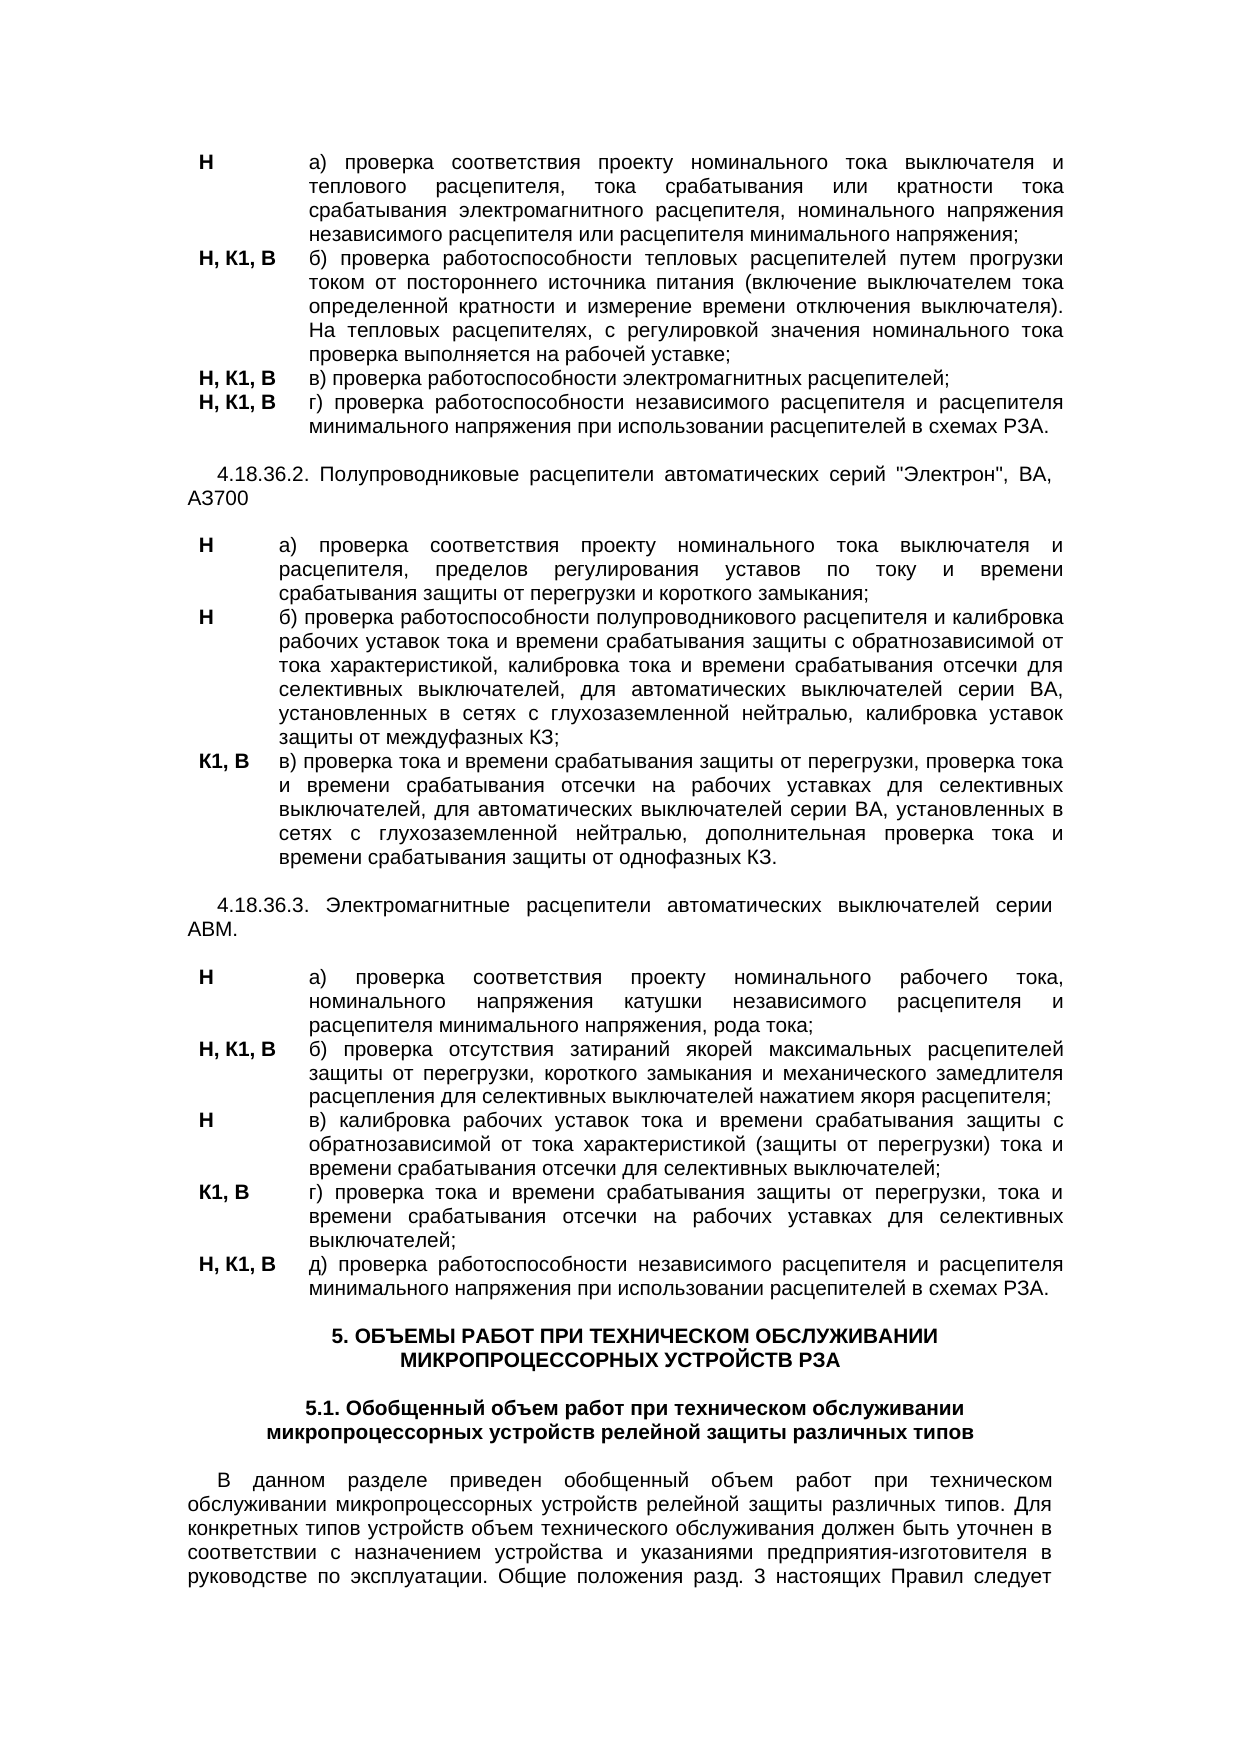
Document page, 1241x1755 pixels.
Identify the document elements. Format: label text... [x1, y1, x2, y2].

table_cell Н, К1, В [187, 246, 297, 366]
table_cell Н [187, 1108, 297, 1180]
table_cell в) проверка работоспособности электромагнитных расцепителей; [297, 366, 1076, 389]
table_cell Н, К1, В [187, 366, 297, 389]
text 4.18.36.2. Полупроводниковые расцепители автоматических серий "Электрон", ВА, АЗ700 [187, 461, 1053, 509]
table_cell Н [187, 605, 267, 749]
text 5.1. Обобщенный объем работ при техническом обслуживании микропроцессорных устройств релейной защиты различных типов [187, 1396, 1053, 1444]
table_header а) проверка соответствия проекту номинального тока выключателя и расцепителя, пределов регулирования уставов по току и времени срабатывания защиты от перегрузки и короткого замыкания; [268, 533, 1076, 605]
table_header а) проверка соответствия проекту номинального тока выключателя и теплового расцепителя, тока срабатывания или кратности тока срабатывания электромагнитного расцепителя, номинального напряжения независимого расцепителя или расцепителя минимального напряжения; [297, 150, 1076, 246]
table_cell г) проверка работоспособности независимого расцепителя и расцепителя минимального напряжения при использовании расцепителей в схемах РЗА. [297, 390, 1076, 437]
table_header Н [187, 533, 267, 605]
text В данном разделе приведен обобщенный объем работ при техническом обслуживании микропроцессорных устройств релейной защиты различных типов. Для конкретных типов устройств объем технического обслуживания должен быть уточнен в соответствии с назначением устройства и указаниями предприятия-изготовителя в руководстве по эксплуатации. Общие положения разд. 3 настоящих Правил следует [187, 1468, 1053, 1587]
text 5. ОБЪЕМЫ РАБОТ ПРИ ТЕХНИЧЕСКОМ ОБСЛУЖИВАНИИ МИКРОПРОЦЕССОРНЫХ УСТРОЙСТВ РЗА [187, 1324, 1053, 1372]
table_cell б) проверка отсутствия затираний якорей максимальных расцепителей защиты от перегрузки, короткого замыкания и механического замедлителя расцепления для селективных выключателей нажатием якоря расцепителя; [297, 1036, 1076, 1108]
table_cell в) проверка тока и времени срабатывания защиты от перегрузки, проверка тока и времени срабатывания отсечки на рабочих уставках для селективных выключателей, для автоматических выключателей серии ВА, установленных в сетях с глухозаземленной нейтралью, дополнительная проверка тока и времени срабатывания защиты от однофазных КЗ. [268, 749, 1076, 869]
table_header Н [187, 150, 297, 246]
table_header а) проверка соответствия проекту номинального рабочего тока, номинального напряжения катушки независимого расцепителя и расцепителя минимального напряжения, рода тока; [297, 965, 1076, 1036]
table_cell Н, К1, В [187, 1252, 297, 1300]
table_cell в) калибровка рабочих уставок тока и времени срабатывания защиты с обратнозависимой от тока характеристикой (защиты от перегрузки) тока и времени срабатывания отсечки для селективных выключателей; [297, 1108, 1076, 1180]
table_cell Н, К1, В [187, 390, 297, 437]
table_cell Н, К1, В [187, 1036, 297, 1108]
table_cell д) проверка работоспособности независимого расцепителя и расцепителя минимального напряжения при использовании расцепителей в схемах РЗА. [297, 1252, 1076, 1300]
table_cell г) проверка тока и времени срабатывания защиты от перегрузки, тока и времени срабатывания отсечки на рабочих уставках для селективных выключателей; [297, 1180, 1076, 1252]
table_header Н [187, 965, 297, 1036]
text 4.18.36.3. Электромагнитные расцепители автоматических выключателей серии АВМ. [187, 893, 1053, 941]
table_cell б) проверка работоспособности полупроводникового расцепителя и калибровка рабочих уставок тока и времени срабатывания защиты с обратнозависимой от тока характеристикой, калибровка тока и времени срабатывания отсечки для селективных выключателей, для автоматических выключателей серии ВА, установленных в сетях с глухозаземленной нейтралью, калибровка уставок защиты от междуфазных КЗ; [268, 605, 1076, 749]
table_cell К1, В [187, 749, 267, 869]
table_cell б) проверка работоспособности тепловых расцепителей путем прогрузки током от постороннего источника питания (включение выключателем тока определенной кратности и измерение времени отключения выключателя). На тепловых расцепителях, с регулировкой значения номинального тока проверка выполняется на рабочей уставке; [297, 246, 1076, 366]
table_cell К1, В [187, 1180, 297, 1252]
